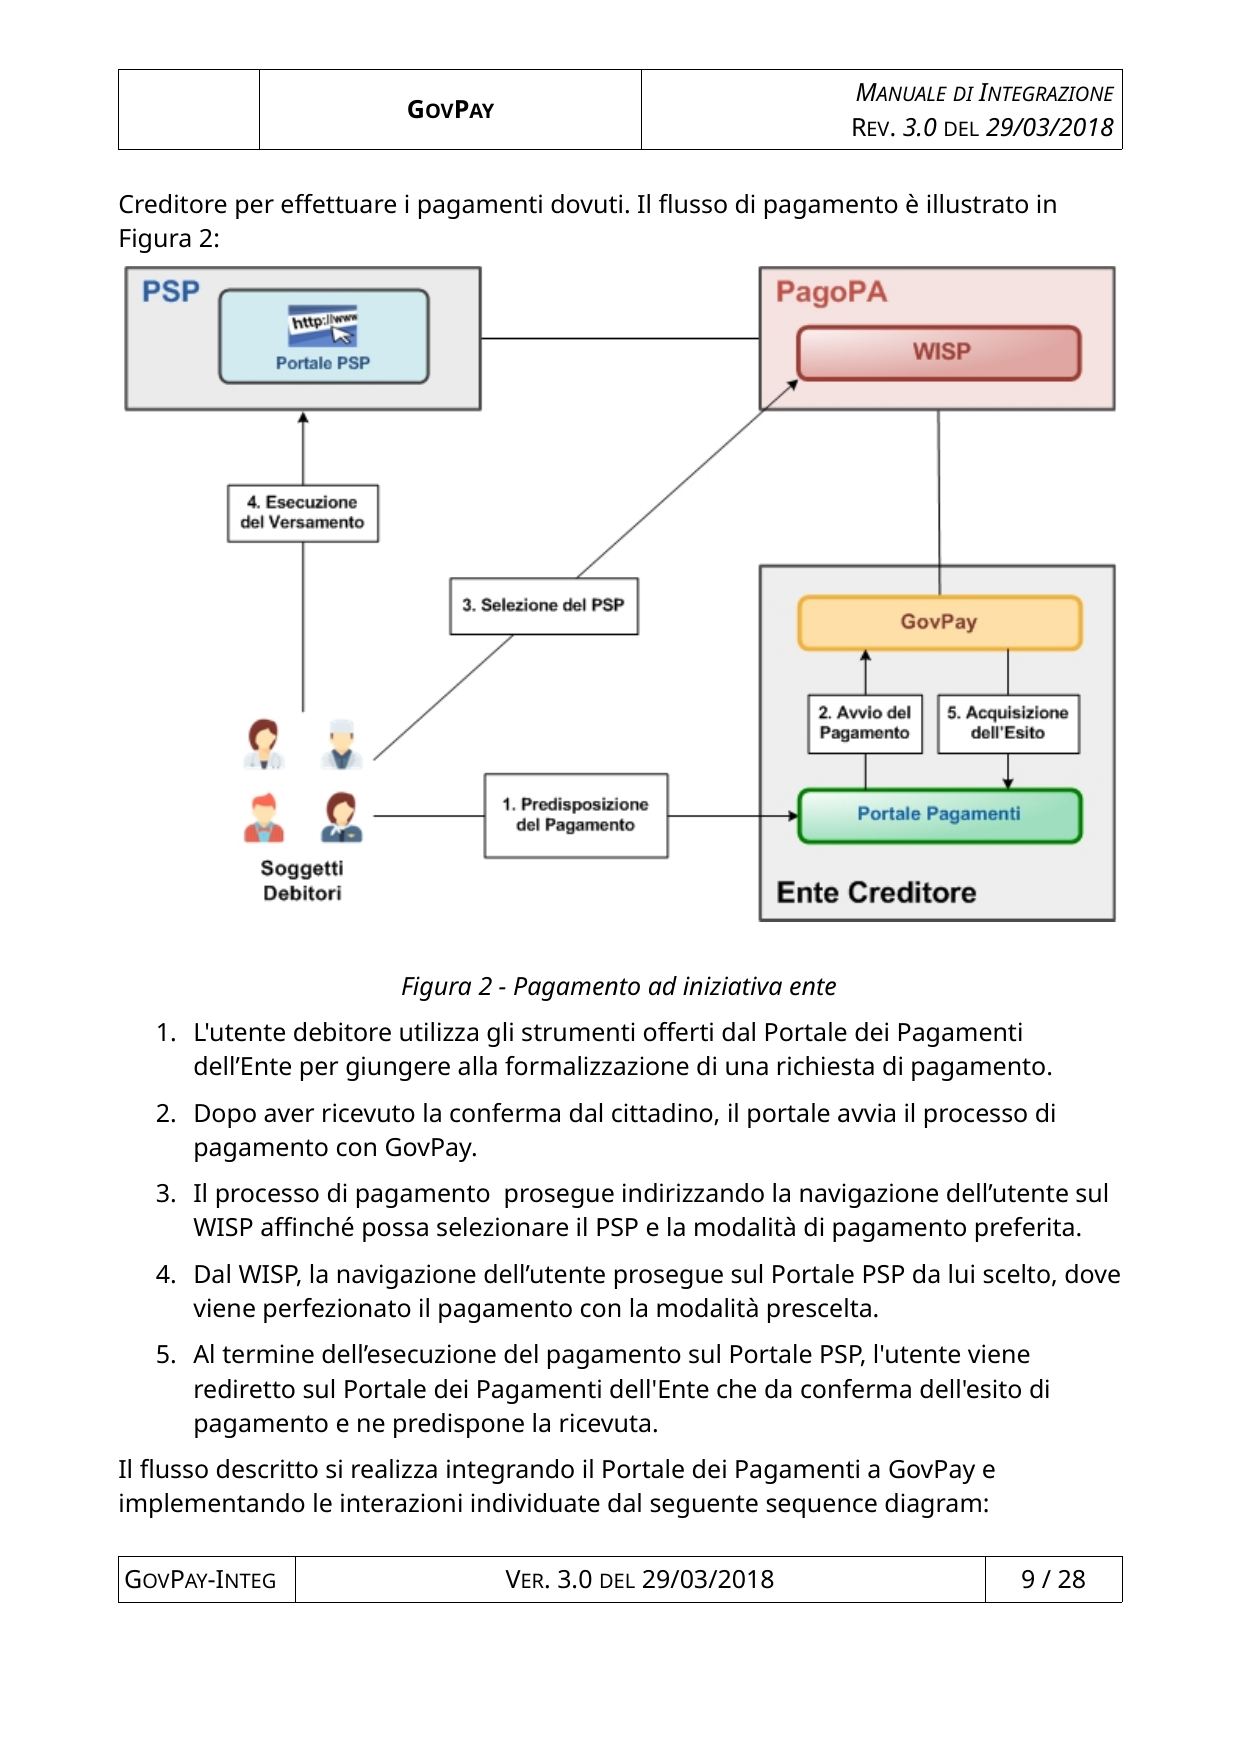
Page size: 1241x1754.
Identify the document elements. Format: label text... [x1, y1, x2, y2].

list Dopo aver ricevuto la conferma dal cittadino, il portale avvia il processo di pagamento con GovPay. [156, 1095, 1122, 1163]
list Al termine dell’esecuzione del pagamento sul Portale PSP, l'utente viene rediretto sul Portale dei Pagamenti dell'Ente che da conferma dell'esito di pagamento e ne predispone la ricevuta. [156, 1337, 1122, 1439]
text Figura 2 - Pagamento ad iniziativa ente [118, 968, 1122, 1002]
text Il flusso descritto si realizza integrando il Portale dei Pagamenti a GovPay e implementando le interazioni individuate dal seguente sequence diagram: [118, 1452, 1122, 1520]
list L'utente debitore utilizza gli strumenti offerti dal Portale dei Pagamenti dell’Ente per giungere alla formalizzazione di una richiesta di pagamento. [156, 1015, 1122, 1083]
picture [124, 266, 1117, 922]
list Dal WISP, la navigazione dell’utente prosegue sul Portale PSP da lui scelto, dove viene perfezionato il pagamento con la modalità prescelta. [156, 1257, 1122, 1325]
text Creditore per effettuare i pagamenti dovuti. Il flusso di pagamento è illustrato in Figura 2: [118, 186, 1122, 254]
list Il processo di pagamento prosegue indirizzando la navigazione dell’utente sul WISP affinché possa selezionare il PSP e la modalità di pagamento preferita. [156, 1176, 1122, 1244]
